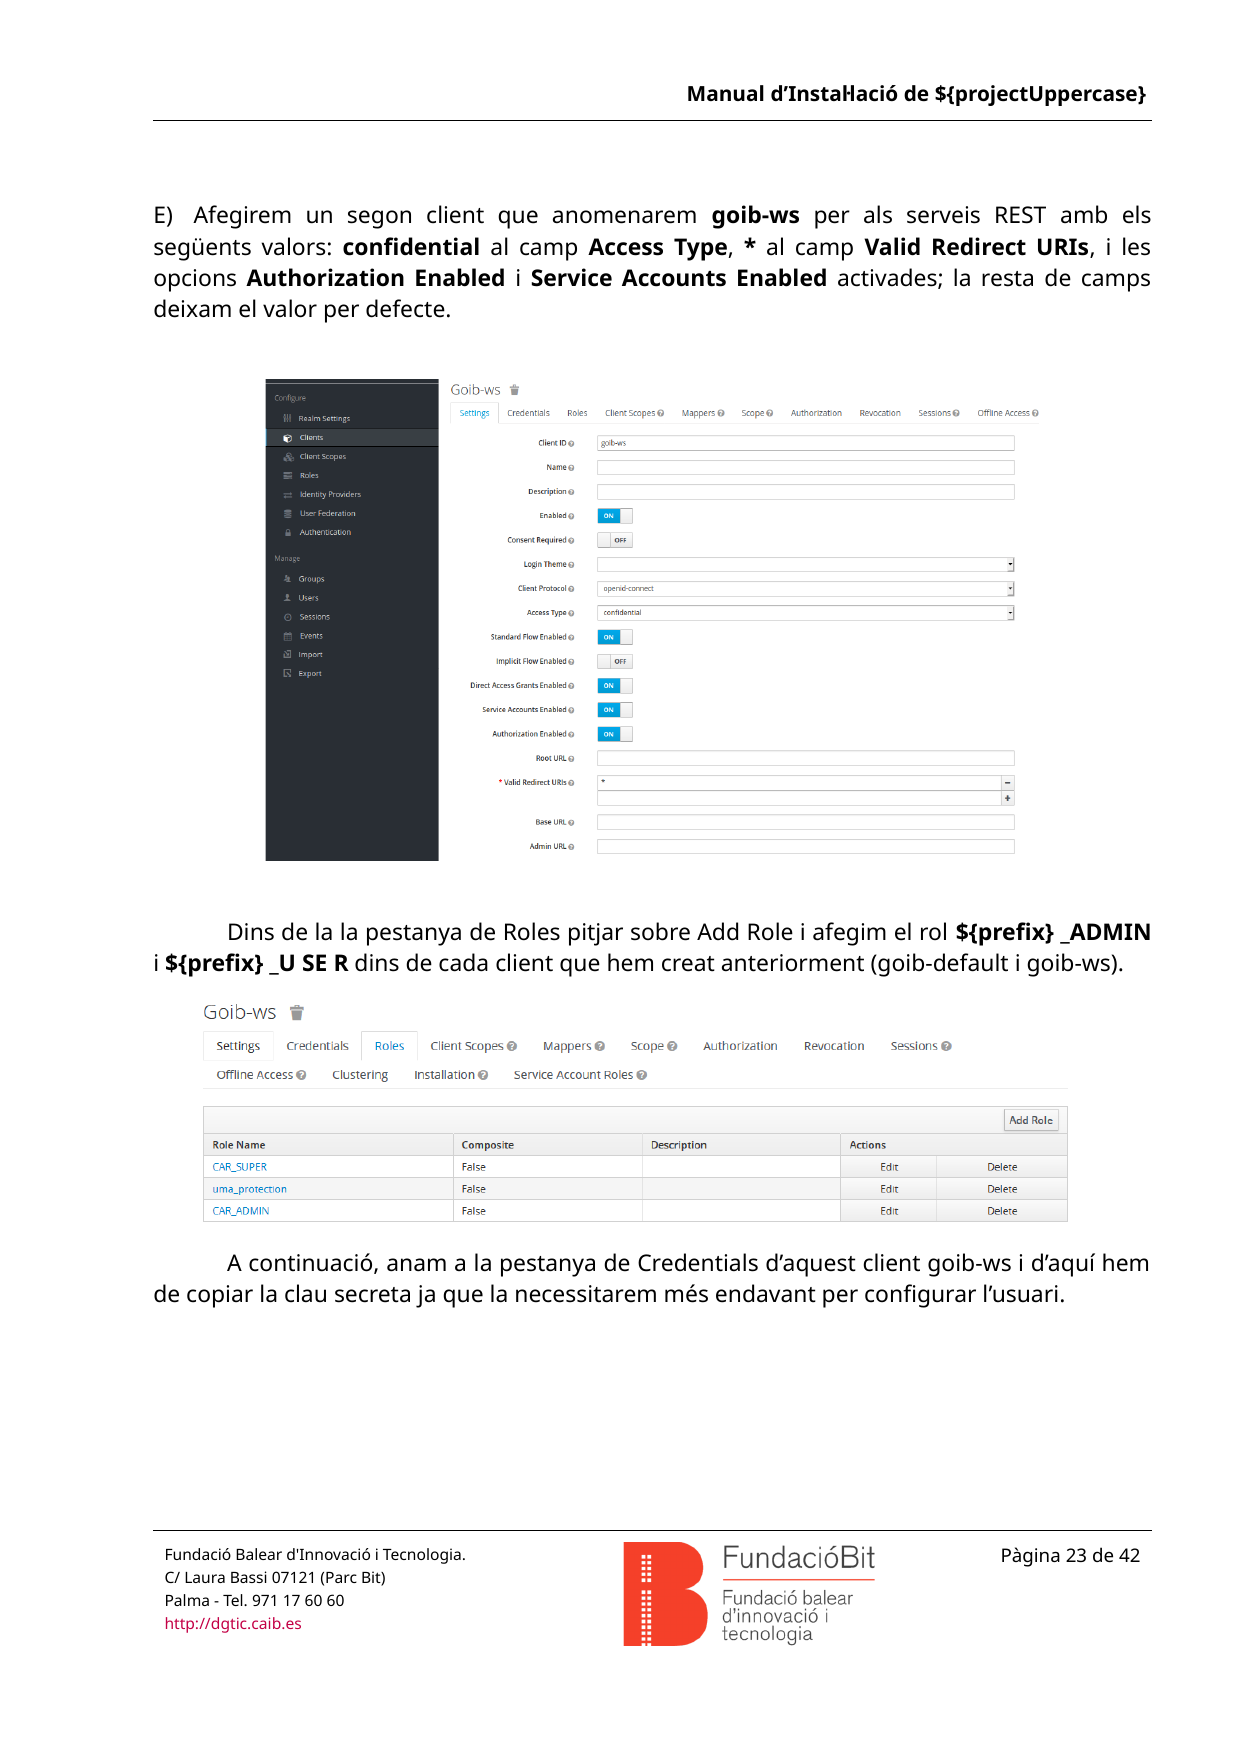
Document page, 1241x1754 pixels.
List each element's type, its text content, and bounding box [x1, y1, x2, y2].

list Afegirem un segon client que anomenarem goib-ws per als serveis REST amb els següents valors: confidential al camp Access Type, * al camp Valid Redirect URIs, i les opcions Authorization Enabled i Service Accounts Enabled activades; la resta de camps deixam el valor per defecte. [153, 199, 1152, 324]
picture [265, 379, 1039, 861]
picture [188, 989, 1075, 1236]
picture [623, 1542, 875, 1646]
list A continuació, anam a la pestanya de Credentials d’aquest client goib-ws i d’aquí hem de copiar la clau secreta ja que la necessitarem més endavant per configurar l’usuari. [153, 1247, 1152, 1309]
list Dins de la la pestanya de Roles pitjar sobre Add Role i afegim el rol ${prefix} _ADMIN i ${prefix} _U SE R dins de cada client que hem creat anteriorment (goib-default i goib-ws). [153, 916, 1152, 978]
